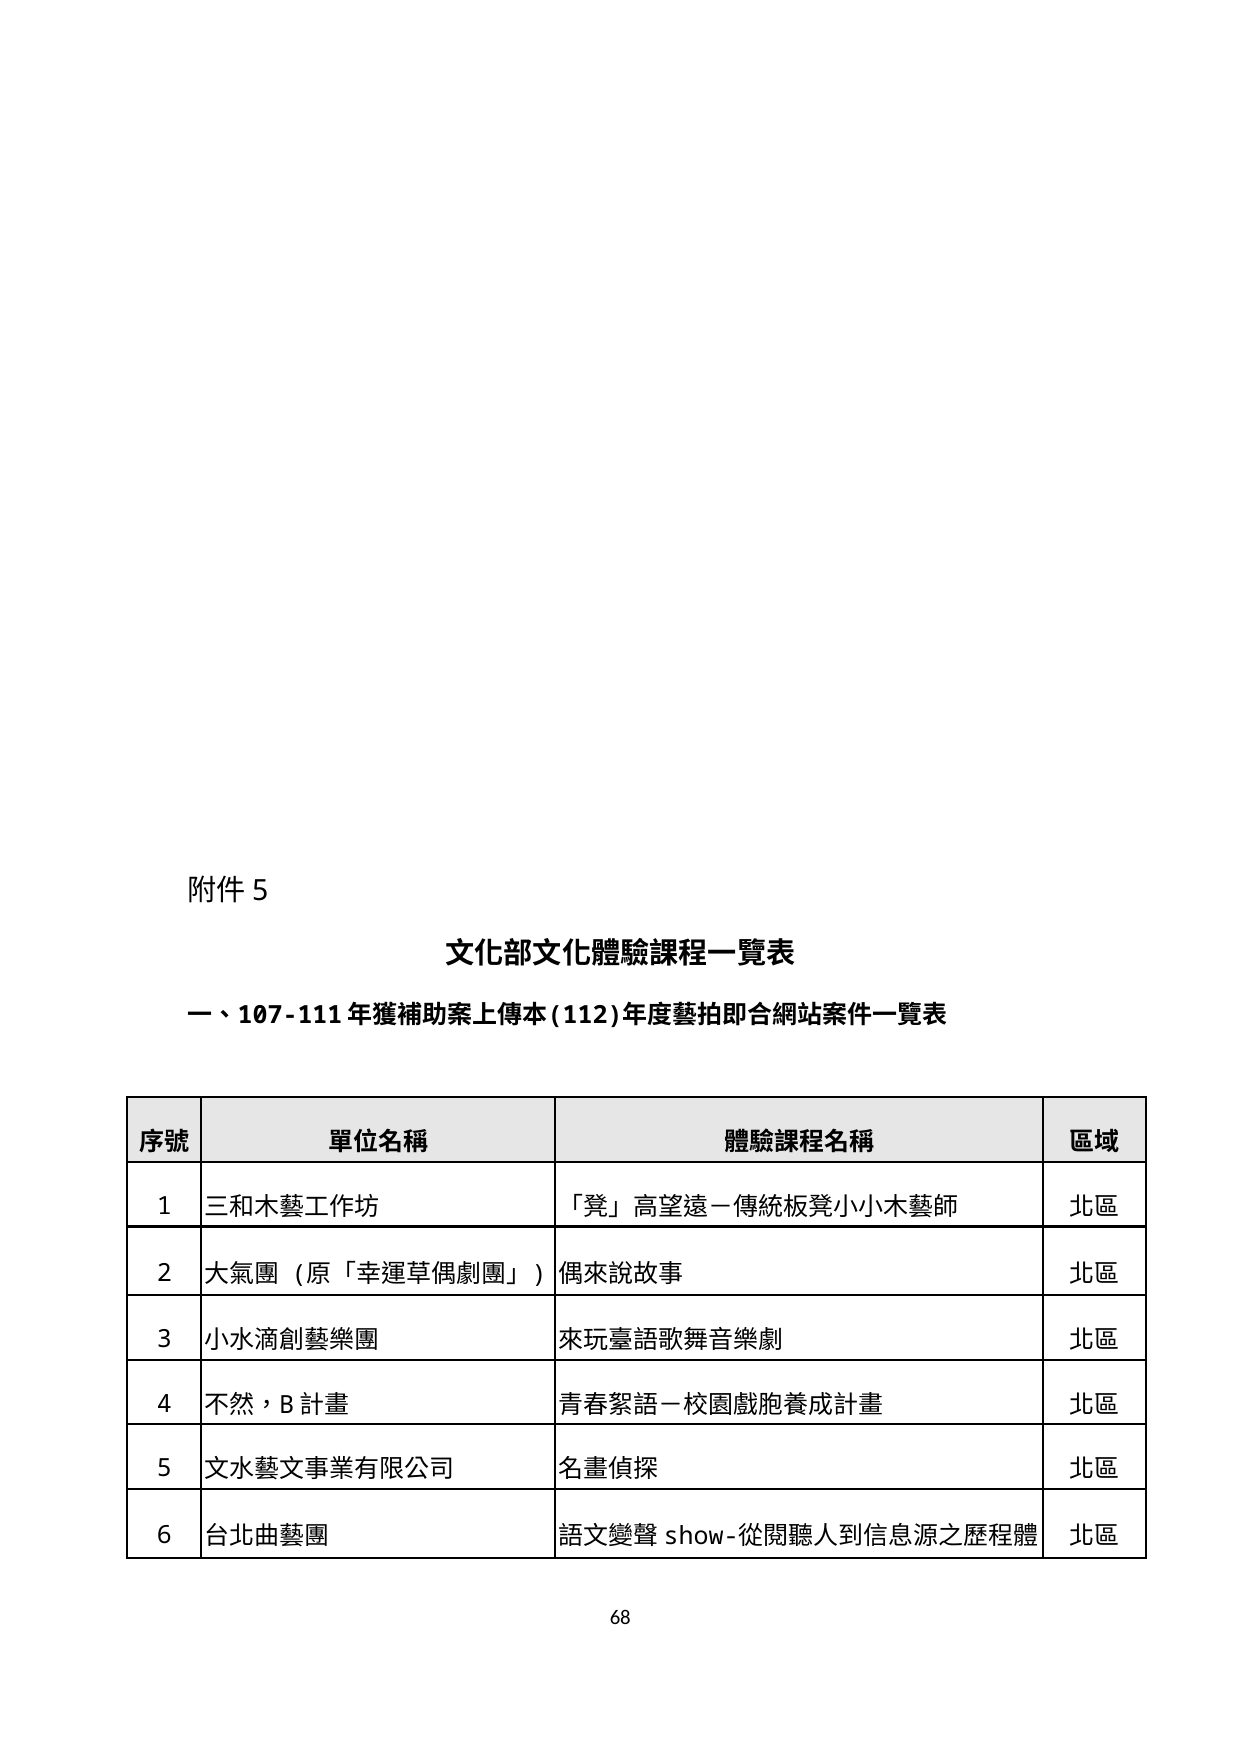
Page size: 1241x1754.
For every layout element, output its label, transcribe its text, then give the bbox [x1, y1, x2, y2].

table_cell 2 [128, 1228, 200, 1294]
table_cell 3 [128, 1296, 200, 1359]
table_cell 小水滴創藝樂團 [202, 1296, 554, 1359]
table_cell 文水藝文事業有限公司 [202, 1425, 554, 1488]
table_cell 偶來說故事 [556, 1228, 1042, 1294]
table_cell 語文變聲show-從閱聽人到信息源之歷程體 [556, 1490, 1042, 1557]
table_cell 北區 [1044, 1361, 1145, 1423]
table_header 序號 [128, 1098, 200, 1161]
text 文化部文化體驗課程一覽表 [187, 909, 1053, 971]
table_header 單位名稱 [202, 1098, 554, 1161]
table_cell 北區 [1044, 1296, 1145, 1359]
table_cell 北區 [1044, 1163, 1145, 1225]
table_header 體驗課程名稱 [556, 1098, 1042, 1161]
table_cell 不然，B計畫 [202, 1361, 554, 1423]
table_cell 5 [128, 1425, 200, 1488]
text 附件5 [187, 846, 1053, 909]
table_cell 北區 [1044, 1425, 1145, 1488]
table_cell 1 [128, 1163, 200, 1225]
table_cell 北區 [1044, 1490, 1145, 1557]
table_cell 大氣團 (原「幸運草偶劇團」) [202, 1228, 554, 1294]
table_cell 名畫偵探 [556, 1425, 1042, 1488]
table_cell 北區 [1044, 1228, 1145, 1294]
table_cell 青春絮語－校園戲胞養成計畫 [556, 1361, 1042, 1423]
table_cell 台北曲藝團 [202, 1490, 554, 1557]
table_cell 來玩臺語歌舞音樂劇 [556, 1296, 1042, 1359]
table_cell 三和木藝工作坊 [202, 1163, 554, 1225]
table_header 區域 [1044, 1098, 1145, 1161]
table_cell 6 [128, 1490, 200, 1557]
table_cell 4 [128, 1361, 200, 1423]
text 一、107-111年獲補助案上傳本(112)年度藝拍即合網站案件一覽表 [187, 971, 1053, 1034]
table_cell 「凳」高望遠－傳統板凳小小木藝師 [556, 1163, 1042, 1225]
